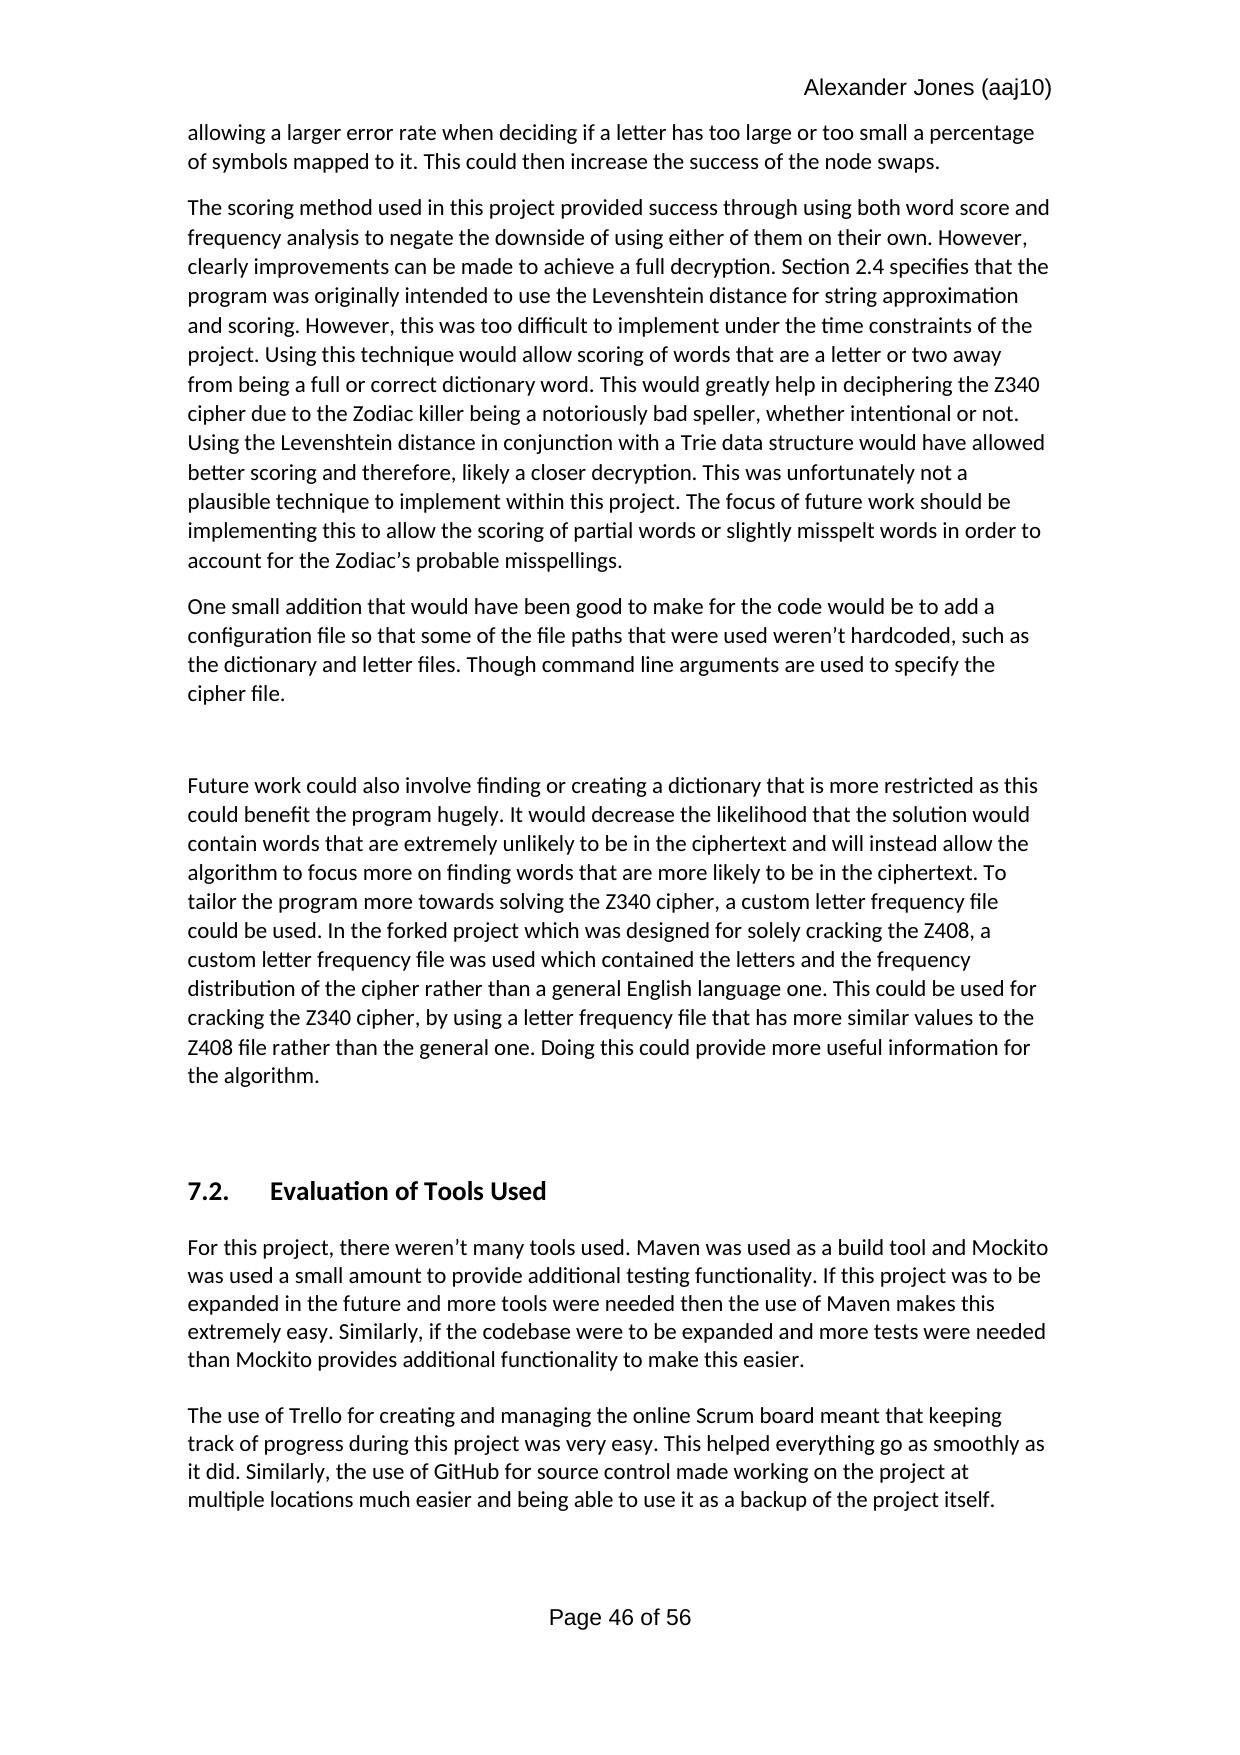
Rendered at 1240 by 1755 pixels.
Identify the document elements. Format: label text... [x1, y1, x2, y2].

text allowing a larger error rate when deciding if a letter has too large or too small a percentage of symbols mapped to it. This could then increase the success of the node swaps. [187, 118, 1052, 176]
text The use of Trello for creating and managing the online Scrum board meant that keeping track of progress during this project was very easy. This helped everything go as smoothly as it did. Similarly, the use of GitHub for source control made working on the project at multiple locations much easier and being able to use it as a backup of the project itself. [187, 1401, 1052, 1513]
text The scoring method used in this project provided success through using both word score and frequency analysis to negate the downside of using either of them on their own. However, clearly improvements can be made to achieve a full decryption. Section 2.4 specifies that the program was originally intended to use the Levenshtein distance for string approximation and scoring. However, this was too difficult to implement under the time constraints of the project. Using this technique would allow scoring of words that are a letter or two away from being a full or correct dictionary word. This would greatly help in deciphering the Z340 cipher due to the Zodiac killer being a notoriously bad speller, whether intentional or not. Using the Levenshtein distance in conjunction with a Trie data structure would have allowed better scoring and therefore, likely a closer decryption. This was unfortunately not a plausible technique to implement within this project. The focus of future work should be implementing this to allow the scoring of partial words or slightly misspelt words in order to account for the Zodiac’s probable misspellings. [187, 193, 1052, 574]
text For this project, there weren’t many tools used. Maven was used as a build tool and Mockito was used a small amount to provide additional testing functionality. If this project was to be expanded in the future and more tools were needed then the use of Maven makes this extremely easy. Similarly, if the codebase were to be expanded and more tests were needed than Mockito provides additional functionality to make this easier. [187, 1233, 1052, 1373]
subtitle Evaluation of Tools Used [187, 1174, 1052, 1207]
text One small addition that would have been good to make for the code would be to add a configuration file so that some of the file paths that were used weren’t hardcoded, such as the dictionary and letter files. Though command line arguments are used to specify the cipher file. [187, 592, 1052, 707]
text Future work could also involve finding or creating a dictionary that is more restricted as this could benefit the program hugely. It would decrease the likelihood that the solution would contain words that are extremely unlikely to be in the ciphertext and will instead allow the algorithm to focus more on finding words that are more likely to be in the ciphertext. To tailor the program more towards solving the Z340 cipher, a custom letter frequency file could be used. In the forked project which was designed for solely cracking the Z408, a custom letter frequency file was used which contained the letters and the frequency distribution of the cipher rather than a general English language one. This could be used for cracking the Z340 cipher, by using a letter frequency file that has more similar values to the Z408 file rather than the general one. Doing this could provide more useful information for the algorithm. [187, 771, 1052, 1090]
